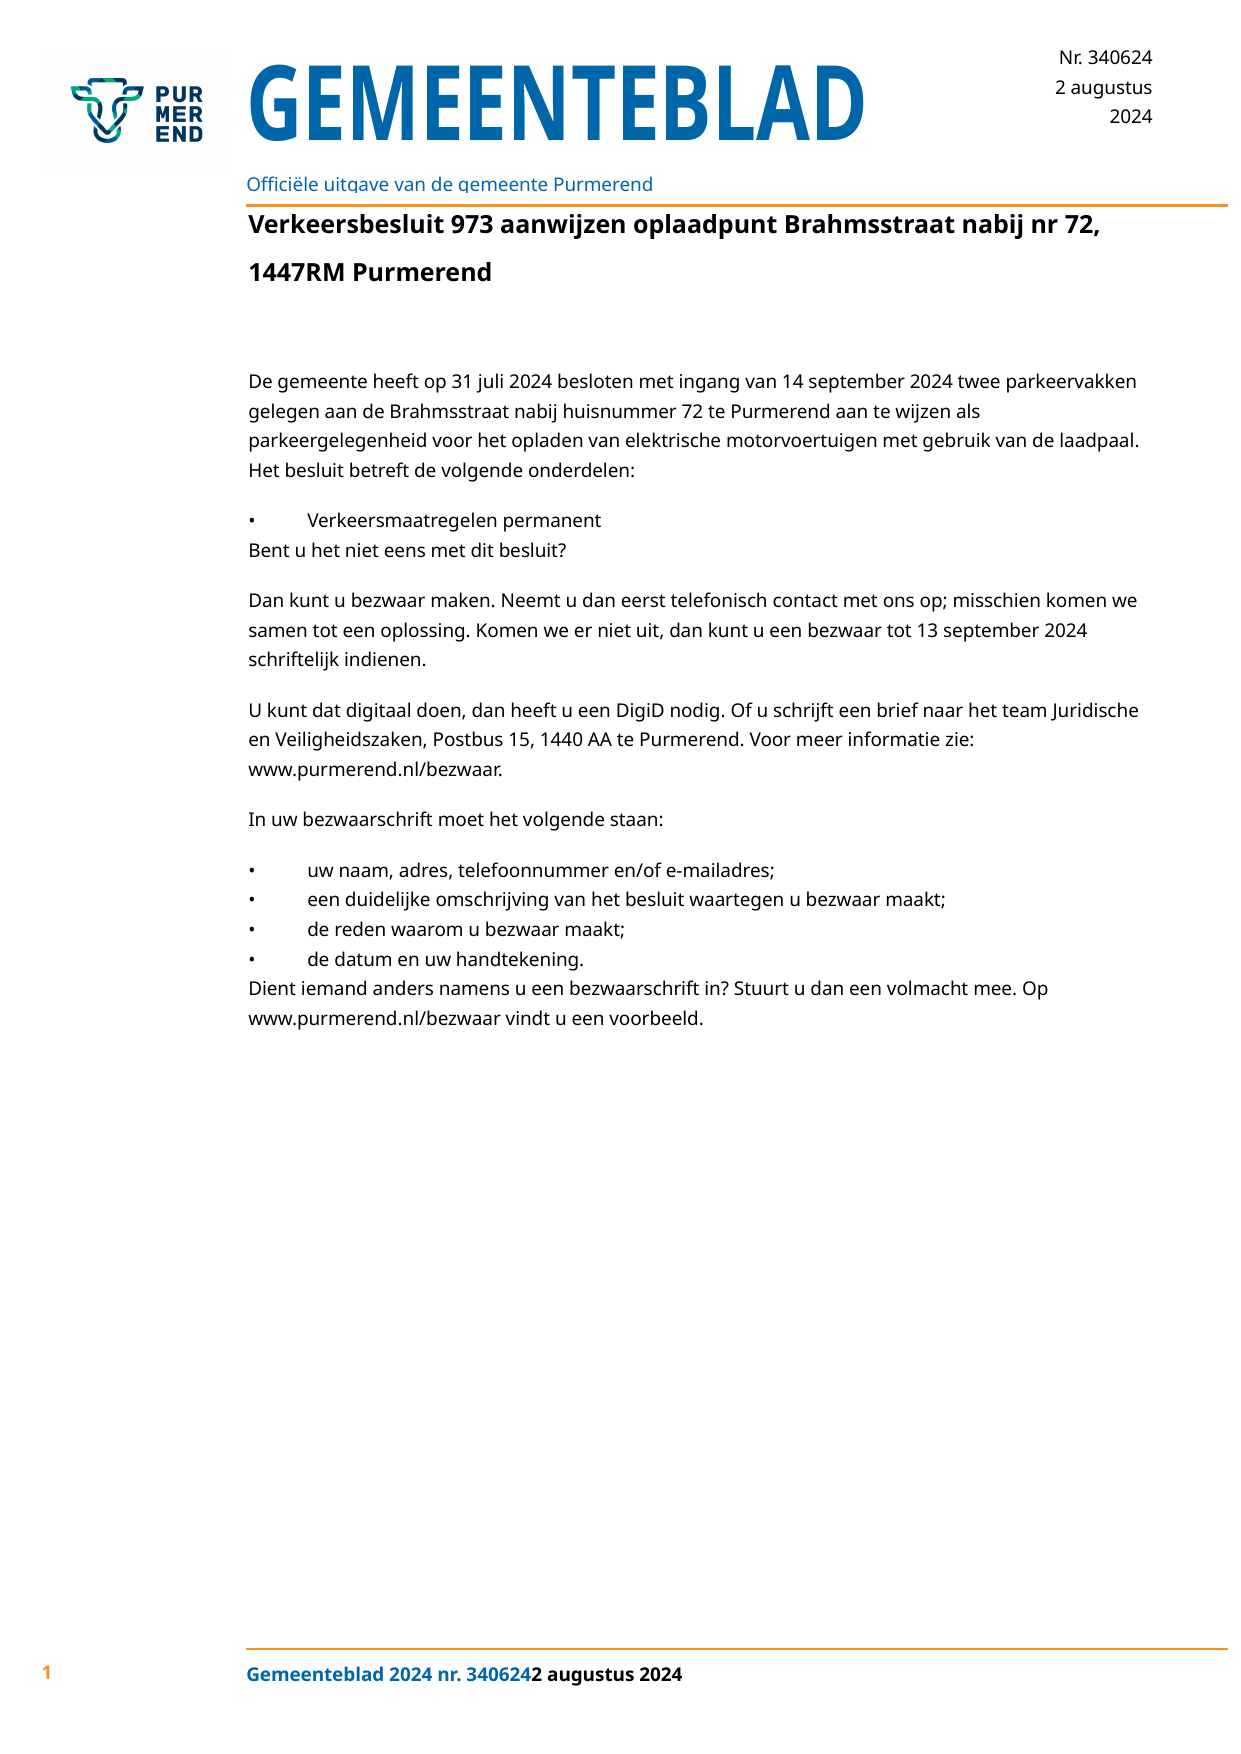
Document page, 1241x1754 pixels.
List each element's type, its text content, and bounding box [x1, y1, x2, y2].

list een duidelijke omschrijving van het besluit waartegen u bezwaar maakt; [248, 887, 1152, 912]
text Dan kunt u bezwaar maken. Neemt u dan eerst telefonisch contact met ons op; misschien komen we samen tot een oplossing. Komen we er niet uit, dan kunt u een bezwaar tot 13 september 2024 schriftelijk indienen. [248, 587, 1152, 672]
list de reden waarom u bezwaar maakt; [248, 916, 1152, 942]
text In uw bezwaarschrift moet het volgende staan: [248, 807, 1152, 832]
picture [41, 47, 231, 172]
text Bent u het niet eens met dit besluit? [248, 537, 1152, 563]
text De gemeente heeft op 31 juli 2024 besloten met ingang van 14 september 2024 twee parkeervakken gelegen aan de Brahmsstraat nabij huisnummer 72 te Purmerend aan te wijzen als parkeergelegenheid voor het opladen van elektrische motorvoertuigen met gebruik van de laadpaal. Het besluit betreft de volgende onderdelen: [248, 368, 1152, 483]
text U kunt dat digitaal doen, dan heeft u een DigiD nodig. Of u schrijft een brief naar het team Juridische en Veiligheidszaken, Postbus 15, 1440 AA te Purmerend. Voor meer informatie zie: www.purmerend.nl/bezwaar. [248, 697, 1152, 782]
text Dient iemand anders namens u een bezwaarschrift in? Stuurt u dan een volmacht mee. Op www.purmerend.nl/bezwaar vindt u een voorbeeld. [248, 975, 1152, 1031]
text Verkeersbesluit 973 aanwijzen oplaadpunt Brahmsstraat nabij nr 72, 1447RM Purmerend [248, 207, 1152, 288]
list uw naam, adres, telefoonnummer en/of e-mailadres; [248, 857, 1152, 883]
list Verkeersmaatregelen permanent [248, 507, 1152, 533]
list de datum en uw handtekening. [248, 946, 1152, 972]
